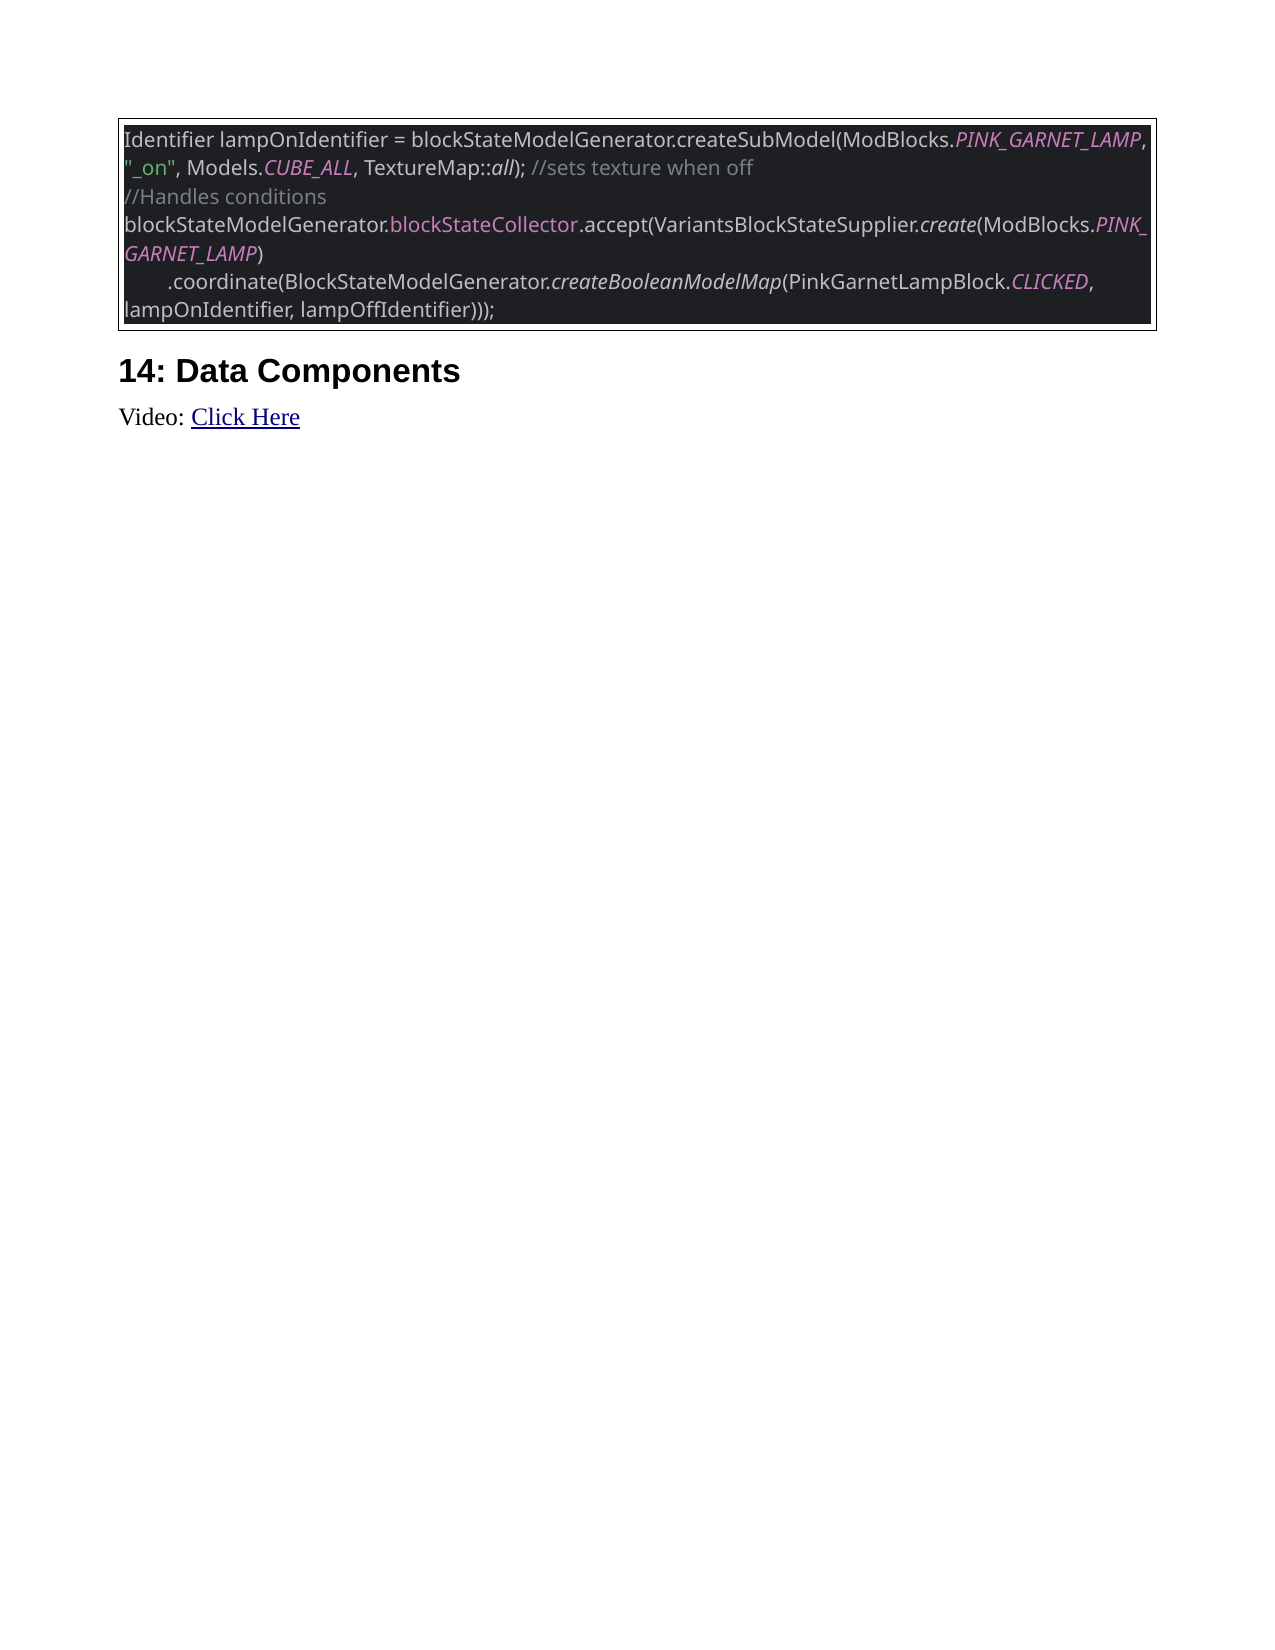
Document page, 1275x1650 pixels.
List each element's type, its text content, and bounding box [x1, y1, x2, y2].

subtitle 14: Data Components [118, 352, 1157, 390]
table_header Identifier lampOnIdentifier = blockStateModelGenerator.createSubModel(ModBlocks.PINK_GARNET_LAMP, "_on", Models.CUBE_ALL, TextureMap::all); //sets texture when off //Handles conditions blockStateModelGenerator.blockStateCollector.accept(VariantsBlockStateSupplier.create(ModBlocks.PINK_GARNET_LAMP) .coordinate(BlockStateModelGenerator.createBooleanModelMap(PinkGarnetLampBlock.CLICKED, lampOnIdentifier, lampOffIdentifier))); [119, 119, 1156, 330]
text Video: Click Here [118, 402, 1157, 431]
